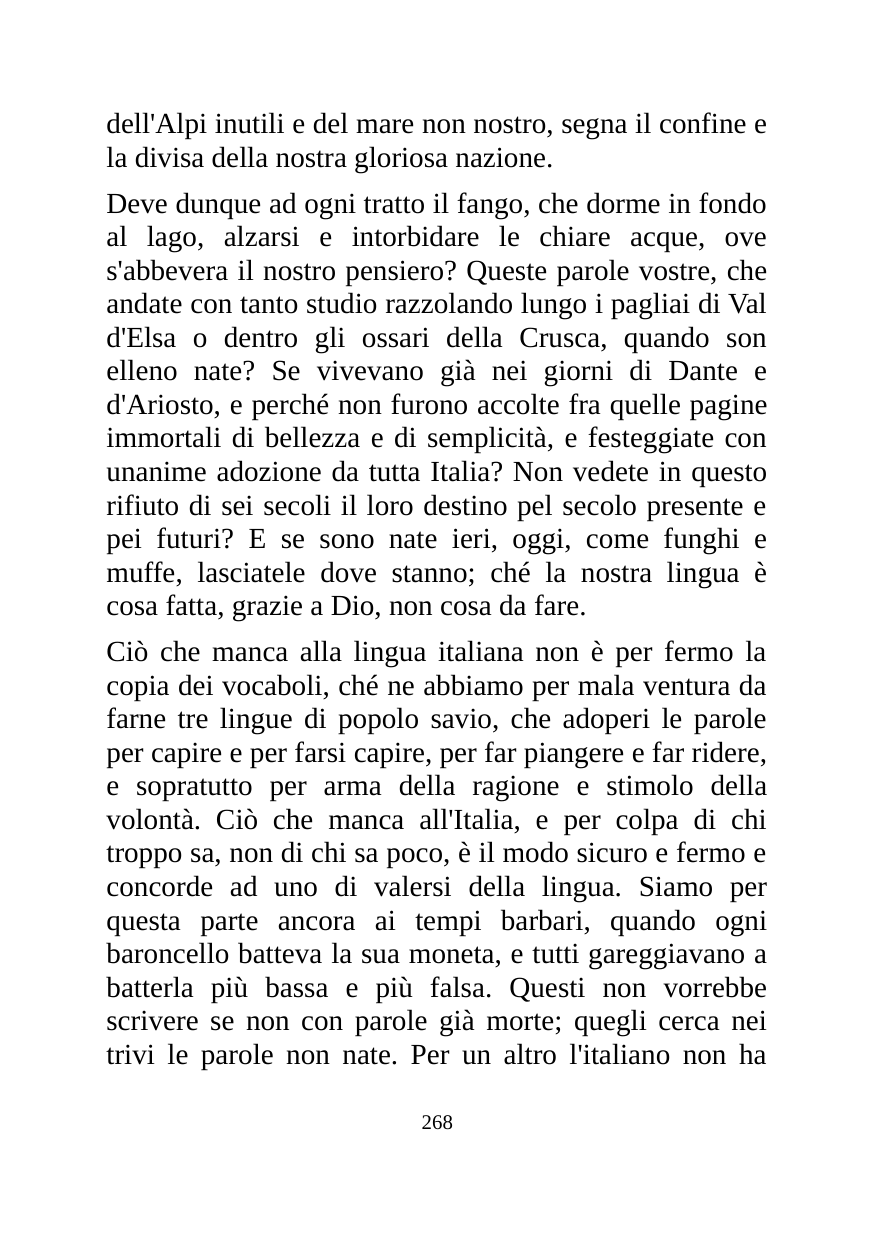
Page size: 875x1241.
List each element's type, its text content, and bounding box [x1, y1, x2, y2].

text dell'Alpi inutili e del mare non nostro, segna il confine e la divisa della nostra gloriosa nazione. [106, 106, 768, 173]
text Ciò che manca alla lingua italiana non è per fermo la copia dei vocaboli, ché ne abbiamo per mala ventura da farne tre lingue di popolo savio, che adoperi le parole per capire e per farsi capire, per far piangere e far ridere, e sopratutto per arma della ragione e stimolo della volontà. Ciò che manca all'Italia, e per colpa di chi troppo sa, non di chi sa poco, è il modo sicuro e fermo e concorde ad uno di valersi della lingua. Siamo per questa parte ancora ai tempi barbari, quando ogni baroncello batteva la sua moneta, e tutti gareggiavano a batterla più bassa e più falsa. Questi non vorrebbe scrivere se non con parole già morte; quegli cerca nei trivi le parole non nate. Per un altro l'italiano non ha [106, 634, 768, 1070]
text Deve dunque ad ogni tratto il fango, che dorme in fondo al lago, alzarsi e intorbidare le chiare acque, ove s'abbevera il nostro pensiero? Queste parole vostre, che andate con tanto studio razzolando lungo i pagliai di Val d'Elsa o dentro gli ossari della Crusca, quando son elleno nate? Se vivevano già nei giorni di Dante e d'Ariosto, e perché non furono accolte fra quelle pagine immortali di bellezza e di semplicità, e festeggiate con unanime adozione da tutta Italia? Non vedete in questo rifiuto di sei secoli il loro destino pel secolo presente e pei futuri? E se sono nate ieri, oggi, come funghi e muffe, lasciatele dove stanno; ché la nostra lingua è cosa fatta, grazie a Dio, non cosa da fare. [106, 186, 768, 622]
